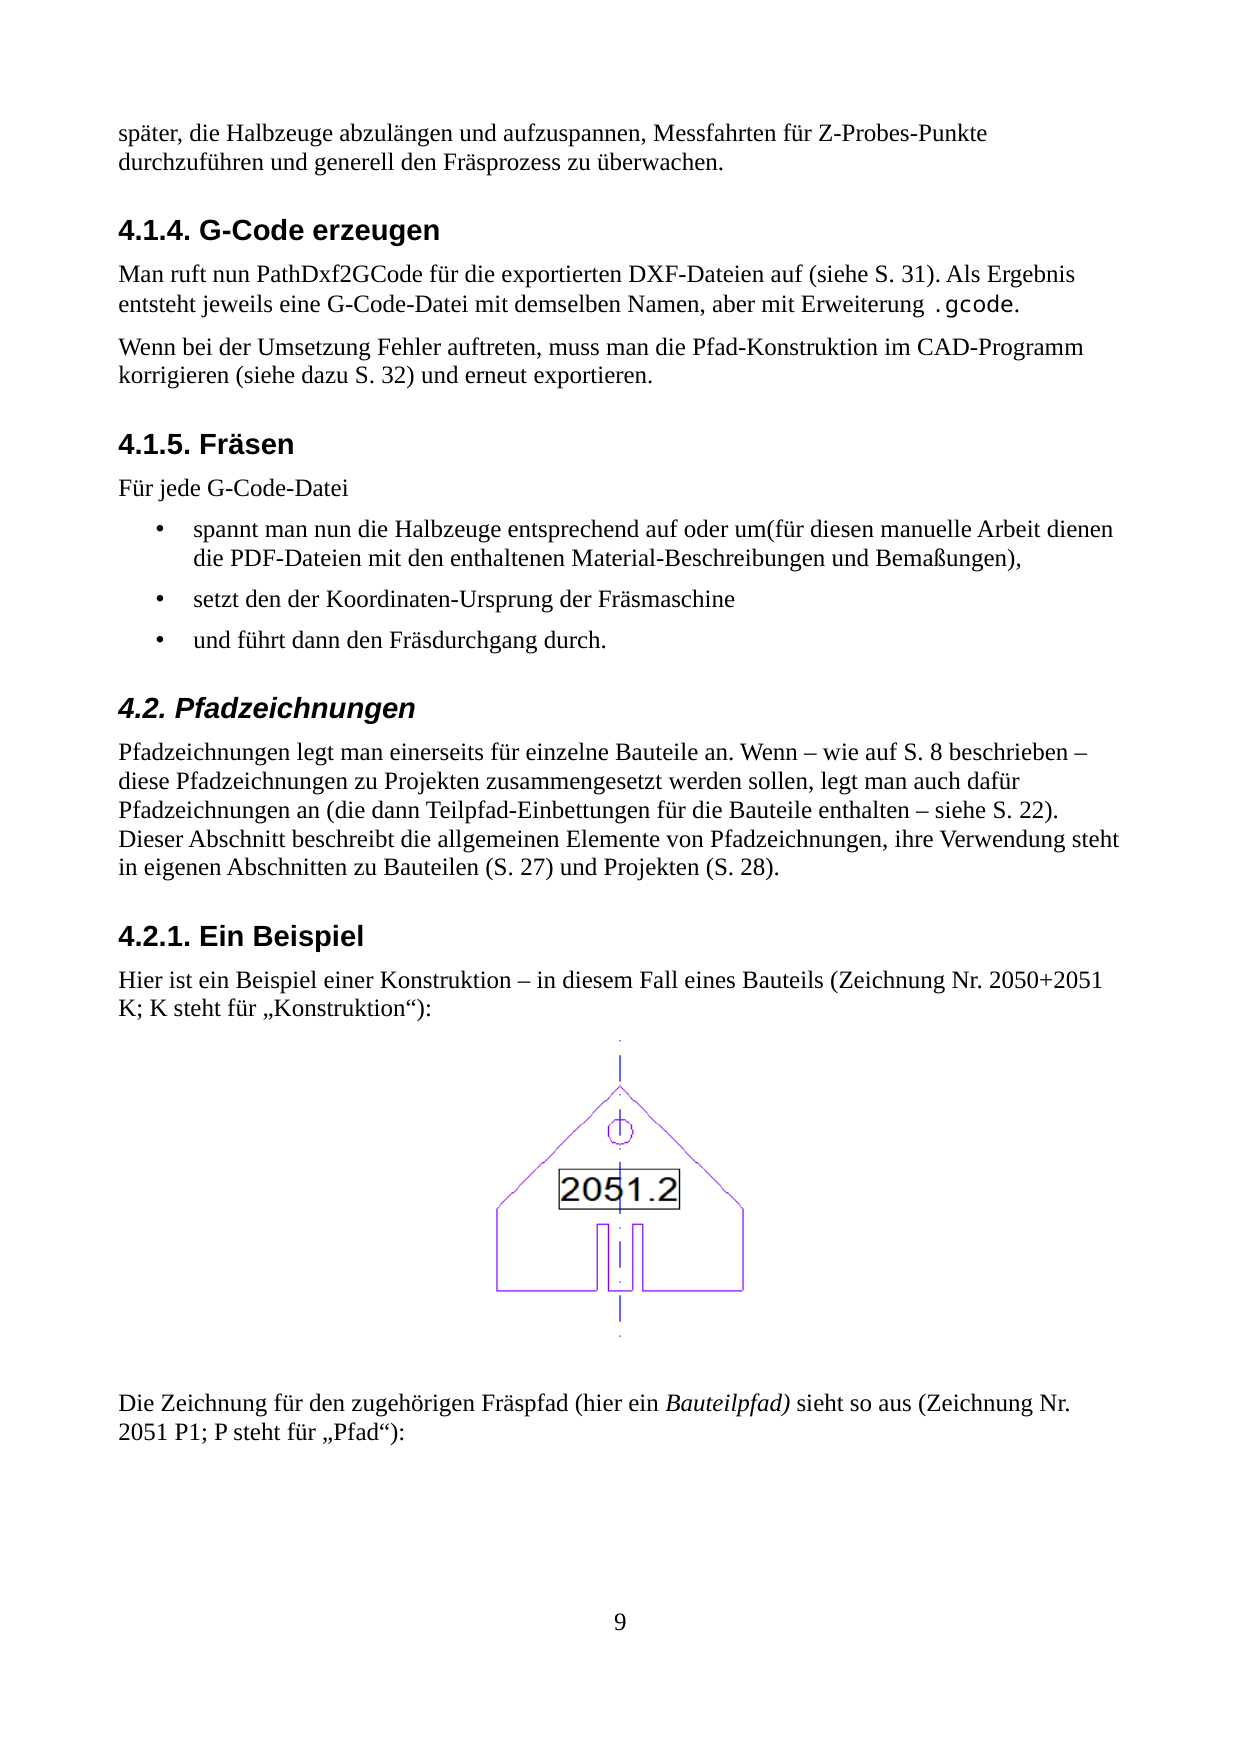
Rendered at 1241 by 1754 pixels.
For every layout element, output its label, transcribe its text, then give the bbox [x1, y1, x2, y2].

text Hier ist ein Beispiel einer Konstruktion – in diesem Fall eines Bauteils (Zeichnung Nr. 2050+2051 K; K steht für „Konstruktion“): [118, 965, 1122, 1022]
list und führt dann den Fräsdurchgang durch. [156, 625, 1122, 654]
subtitle 4.1.4. G-Code erzeugen [118, 213, 1122, 247]
list spannt man nun die Halbzeuge entsprechend auf oder um(für diesen manuelle Arbeit dienen die PDF-Dateien mit den enthaltenen Material-Beschreibungen und Bemaßungen), [156, 514, 1122, 571]
subtitle 4.1.5. Fräsen [118, 427, 1122, 460]
subtitle 4.2. Pfadzeichnungen [118, 691, 1122, 725]
list setzt den der Koordinaten-Ursprung der Fräsmaschine [156, 584, 1122, 613]
text Man ruft nun PathDxf2GCode für die exportierten DXF-Dateien auf (siehe S. 30). Als Ergebnis entsteht jeweils eine G-Code-Datei mit demselben Namen, aber mit Erweiterung .gcode. [118, 259, 1122, 319]
subtitle 4.2.1. Ein Beispiel [118, 919, 1122, 952]
text Für jede G-Code-Datei [118, 473, 1122, 501]
text Pfadzeichnungen legt man einerseits für einzelne Bauteile an. Wenn – wie auf S. 7 beschrieben – diese Pfadzeichnungen zu Projekten zusammengesetzt werden sollen, legt man auch dafür Pfadzeichnungen an (die dann Teilpfad-Einbettungen für die Bauteile enthalten – siehe S. 20). Dieser Abschnitt beschreibt die allgemeinen Elemente von Pfadzeichnungen, ihre Verwendung steht in eigenen Abschnitten zu Bauteilen (S. 25) und Projekten (S. 27). [118, 737, 1122, 881]
picture [481, 1034, 759, 1348]
text Wenn bei der Umsetzung Fehler auftreten, muss man die Pfad-Konstruktion im CAD-Programm korrigieren (siehe dazu S. 31) und erneut exportieren. [118, 332, 1122, 389]
text Die Zeichnung für den zugehörigen Fräspfad (hier ein Bauteilpfad) sieht so aus (Zeichnung Nr. 2051 P1; P steht für „Pfad“): [118, 1388, 1122, 1446]
text später, die Halbzeuge abzulängen und aufzuspannen, Messfahrten für Z-Probes-Punkte durchzuführen und generell den Fräsprozess zu überwachen. [118, 118, 1122, 176]
